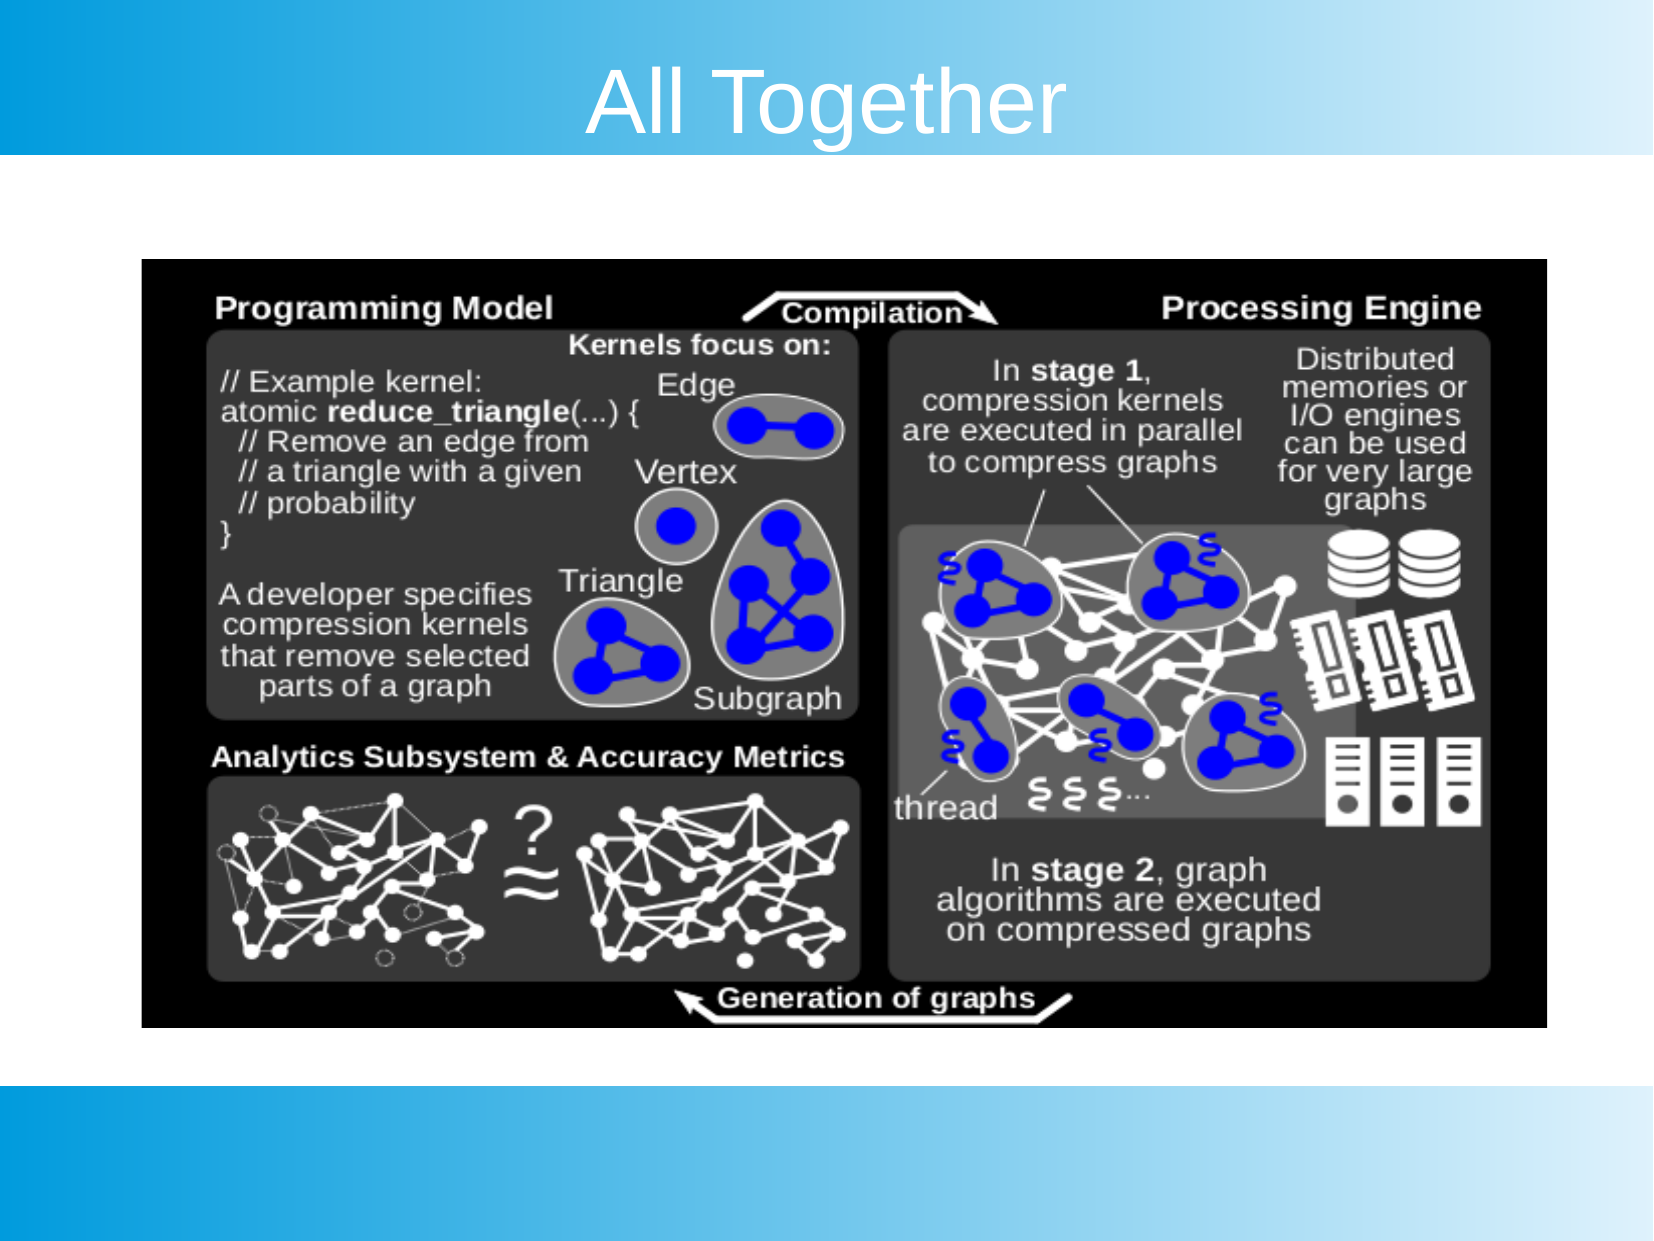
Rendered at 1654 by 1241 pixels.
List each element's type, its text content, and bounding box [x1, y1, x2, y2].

title All Together [82, 49, 1571, 155]
picture [141, 259, 1548, 1028]
